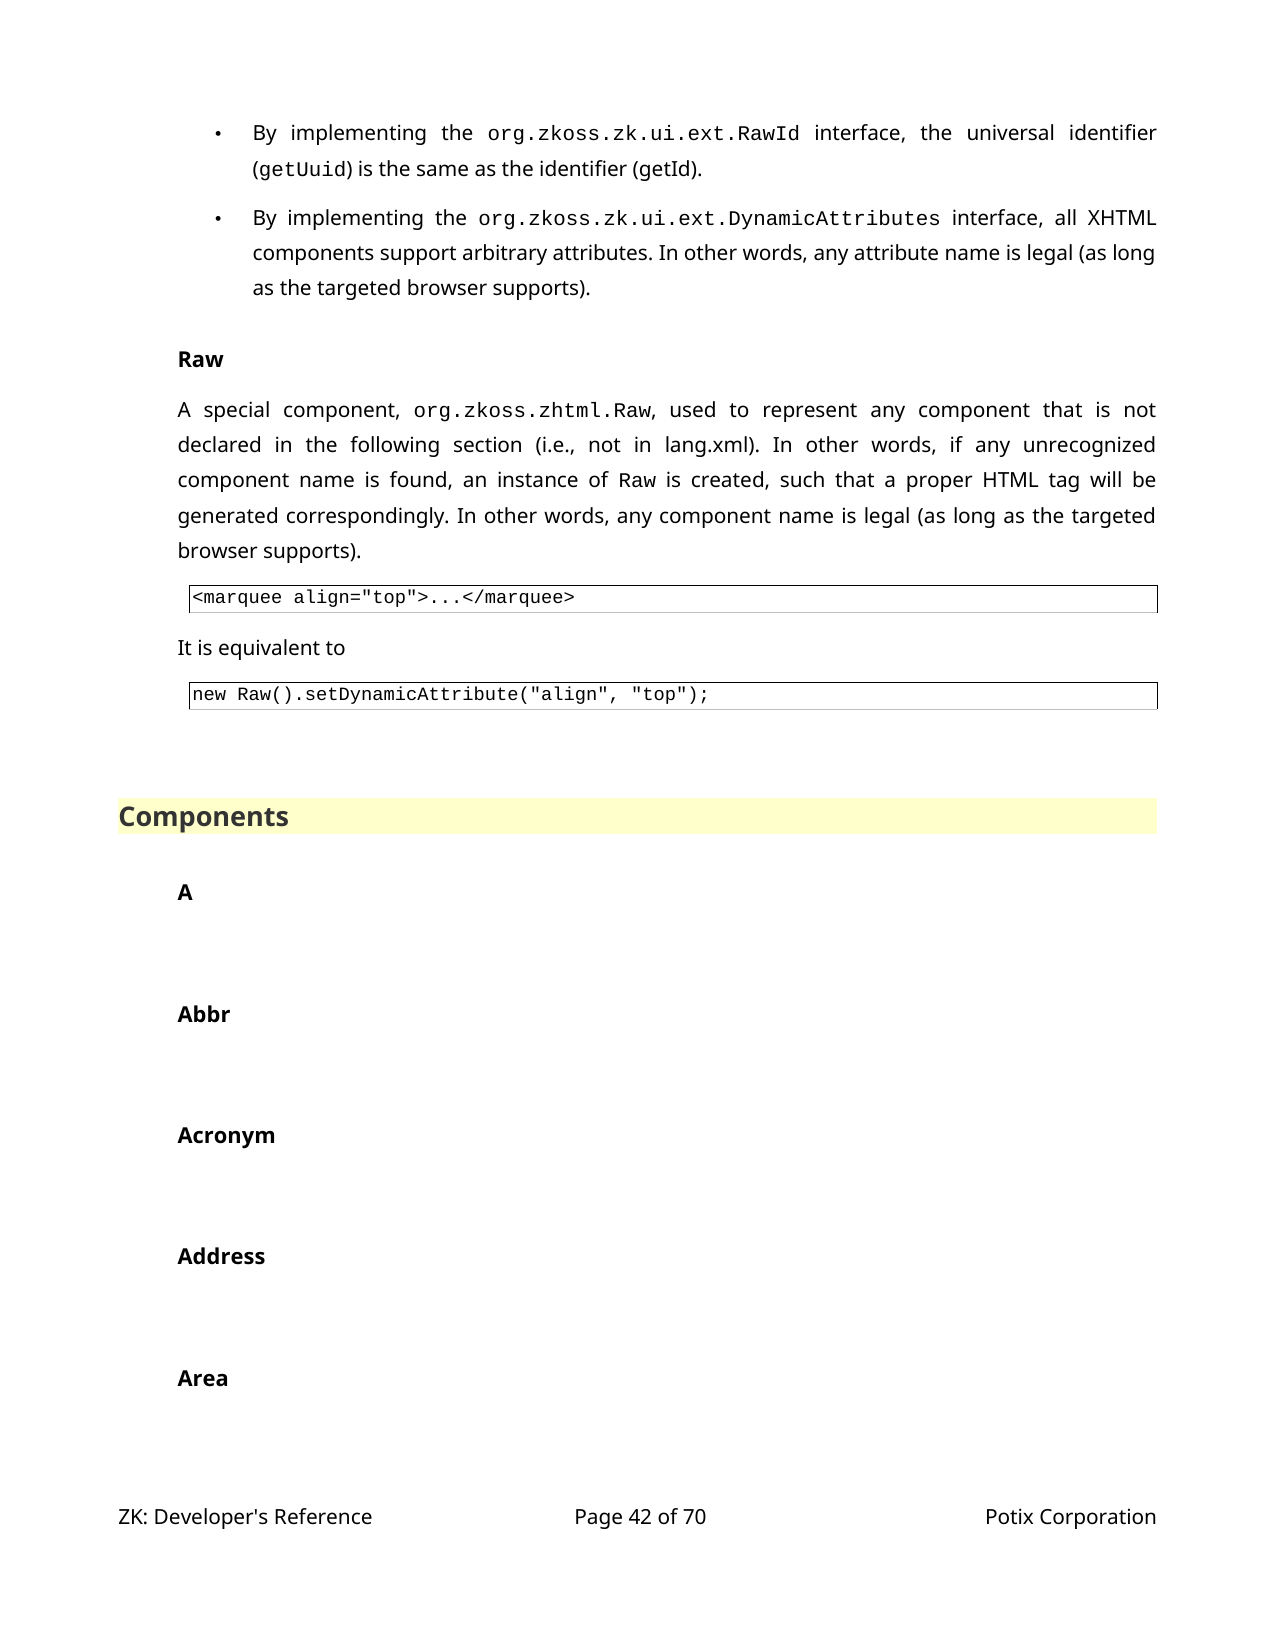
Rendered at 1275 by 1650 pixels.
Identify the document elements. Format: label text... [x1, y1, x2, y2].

subtitle Acronym [177, 1120, 1157, 1150]
text It is equivalent to [177, 633, 1157, 661]
subtitle Area [177, 1362, 1157, 1392]
list By implementing the org.zkoss.zk.ui.ext.RawId interface, the universal identifier (getUuid) is the same as the identifier (getId). [215, 118, 1157, 182]
subtitle Raw [177, 344, 1157, 374]
subtitle Components [118, 798, 1157, 834]
text A special component, org.zkoss.zhtml.Raw, used to represent any component that is not declared in the following section (i.e., not in lang.xml). In other words, if any unrecognized component name is found, an instance of Raw is created, such that a proper HTML tag will be generated correspondingly. In other words, any component name is legal (as long as the targeted browser supports). [177, 395, 1157, 564]
text <marquee align="top">...</marquee> [190, 586, 1157, 612]
subtitle Abbr [177, 998, 1157, 1028]
list By implementing the org.zkoss.zk.ui.ext.DynamicAttributes interface, all XHTML components support arbitrary attributes. In other words, any attribute name is legal (as long as the targeted browser supports). [215, 203, 1157, 302]
subtitle A [177, 877, 1157, 907]
text new Raw().setDynamicAttribute("align", "top"); [190, 683, 1157, 709]
subtitle Address [177, 1241, 1157, 1271]
